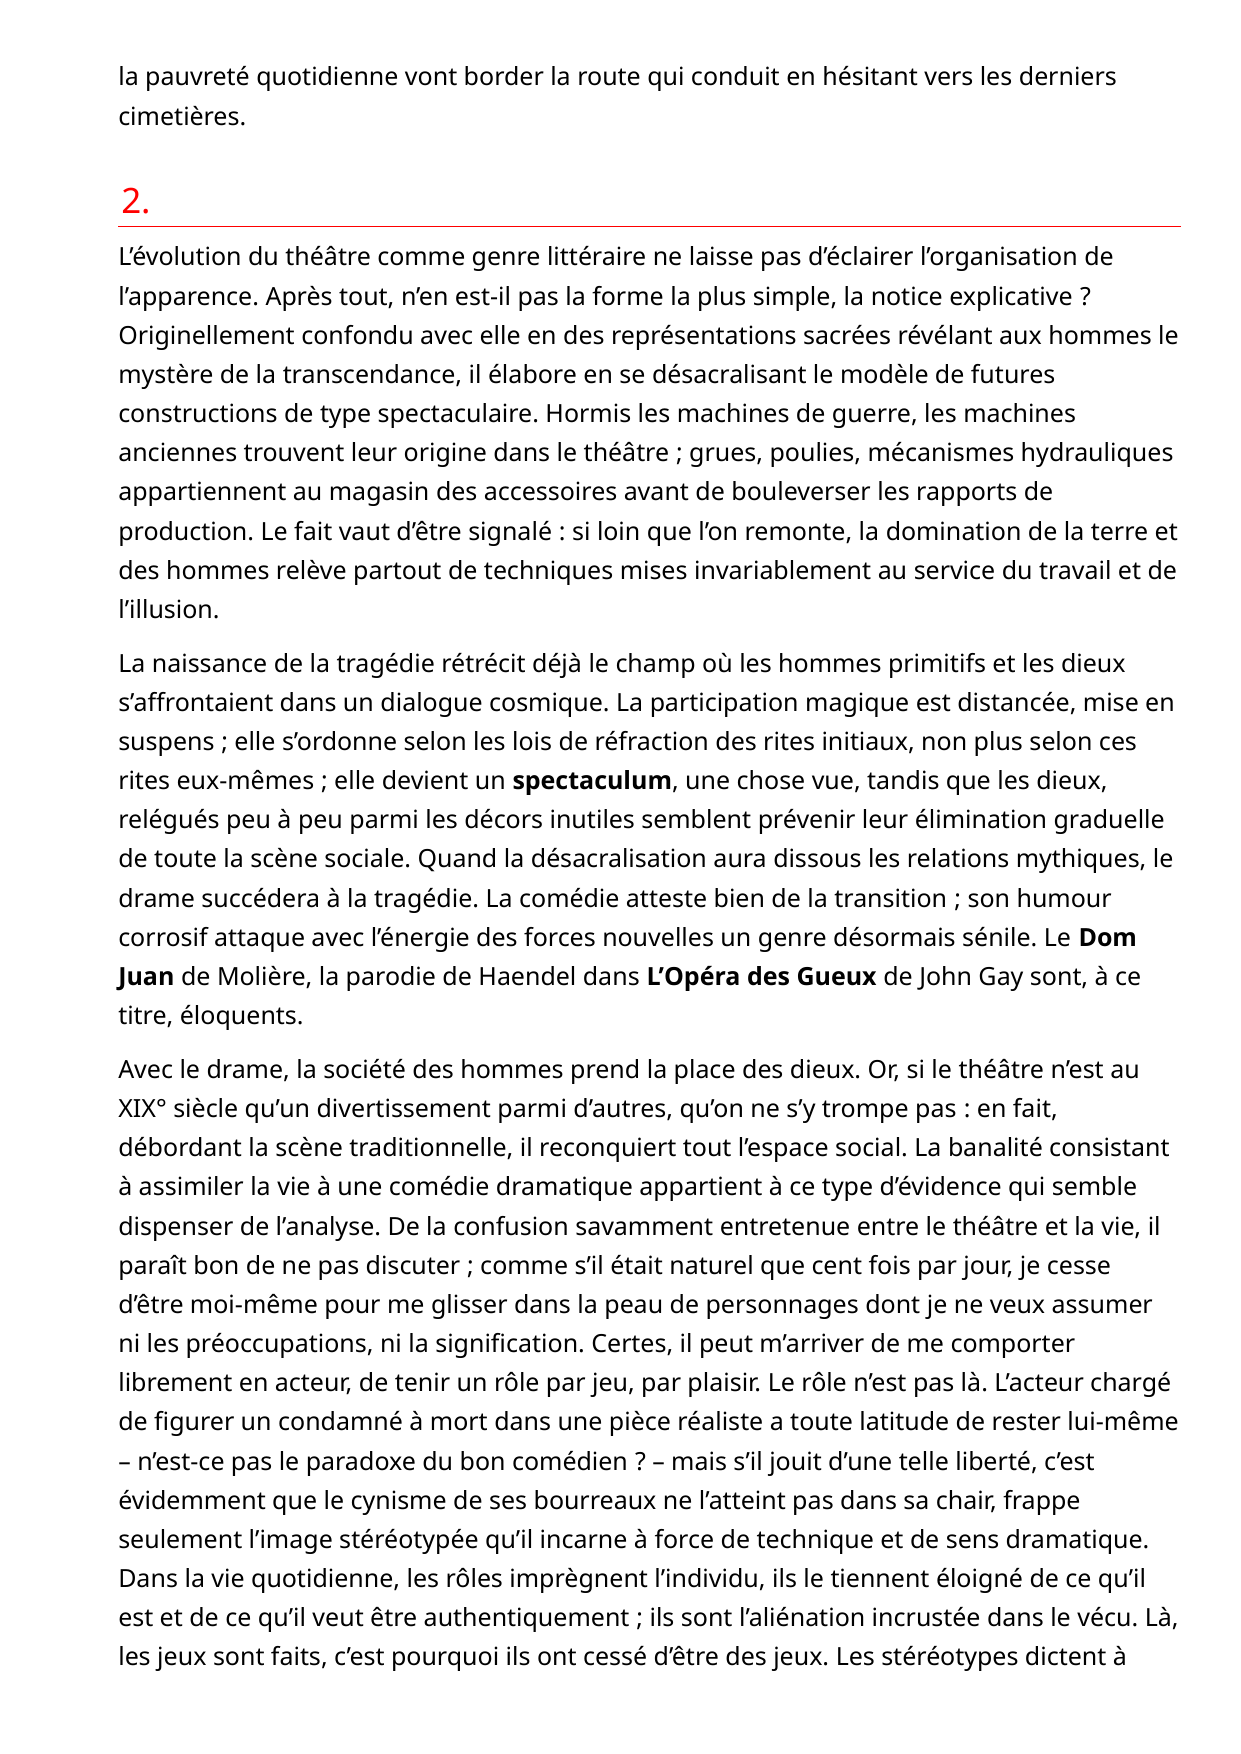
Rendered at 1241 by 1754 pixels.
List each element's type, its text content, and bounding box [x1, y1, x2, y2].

text La naissance de la tragédie rétrécit déjà le champ où les hommes primitifs et les dieux s’affrontaient dans un dialogue cosmique. La participation magique est distancée, mise en suspens ; elle s’ordonne selon les lois de réfraction des rites initiaux, non plus selon ces rites eux-mêmes ; elle devient un spectaculum, une chose vue, tandis que les dieux, relégués peu à peu parmi les décors inutiles semblent prévenir leur élimination graduelle de toute la scène sociale. Quand la désacralisation aura dissous les relations mythiques, le drame succédera à la tragédie. La comédie atteste bien de la transition ; son humour corrosif attaque avec l’énergie des forces nouvelles un genre désormais sénile. Le Dom Juan de Molière, la parodie de Haendel dans L’Opéra des Gueux de John Gay sont, à ce titre, éloquents. [118, 645, 1181, 1032]
text la pauvreté quotidienne vont border la route qui conduit en hésitant vers les derniers cimetières. [118, 59, 1181, 132]
text L’évolution du théâtre comme genre littéraire ne laisse pas d’éclairer l’organisation de l’apparence. Après tout, n’en est-il pas la forme la plus simple, la notice explicative ? Originellement confondu avec elle en des représentations sacrées révélant aux hommes le mystère de la transcendance, il élabore en se désacralisant le modèle de futures constructions de type spectaculaire. Hormis les machines de guerre, les machines anciennes trouvent leur origine dans le théâtre ; grues, poulies, mécanismes hydrauliques appartiennent au magasin des accessoires avant de bouleverser les rapports de production. Le fait vaut d’être signalé : si loin que l’on remonte, la domination de la terre et des hommes relève partout de techniques mises invariablement au service du travail et de l’illusion. [118, 239, 1181, 626]
text Avec le drame, la société des hommes prend la place des dieux. Or, si le théâtre n’est au XIX° siècle qu’un divertissement parmi d’autres, qu’on ne s’y trompe pas : en fait, débordant la scène traditionnelle, il reconquiert tout l’espace social. La banalité consistant à assimiler la vie à une comédie dramatique appartient à ce type d’évidence qui semble dispenser de l’analyse. De la confusion savamment entretenue entre le théâtre et la vie, il paraît bon de ne pas discuter ; comme s’il était naturel que cent fois par jour, je cesse d’être moi-même pour me glisser dans la peau de personnages dont je ne veux assumer ni les préoccupations, ni la signification. Certes, il peut m’arriver de me comporter librement en acteur, de tenir un rôle par jeu, par plaisir. Le rôle n’est pas là. L’acteur chargé de figurer un condamné à mort dans une pièce réaliste a toute latitude de rester lui-même – n’est-ce pas le paradoxe du bon comédien ? – mais s’il jouit d’une telle liberté, c’est évidemment que le cynisme de ses bourreaux ne l’atteint pas dans sa chair, frappe seulement l’image stéréotypée qu’il incarne à force de technique et de sens dramatique. Dans la vie quotidienne, les rôles imprègnent l’individu, ils le tiennent éloigné de ce qu’il est et de ce qu’il veut être authentiquement ; ils sont l’aliénation incrustée dans le vécu. Là, les jeux sont faits, c’est pourquoi ils ont cessé d’être des jeux. Les stéréotypes dictent à [118, 1051, 1181, 1673]
subtitle 2. [118, 173, 1181, 226]
